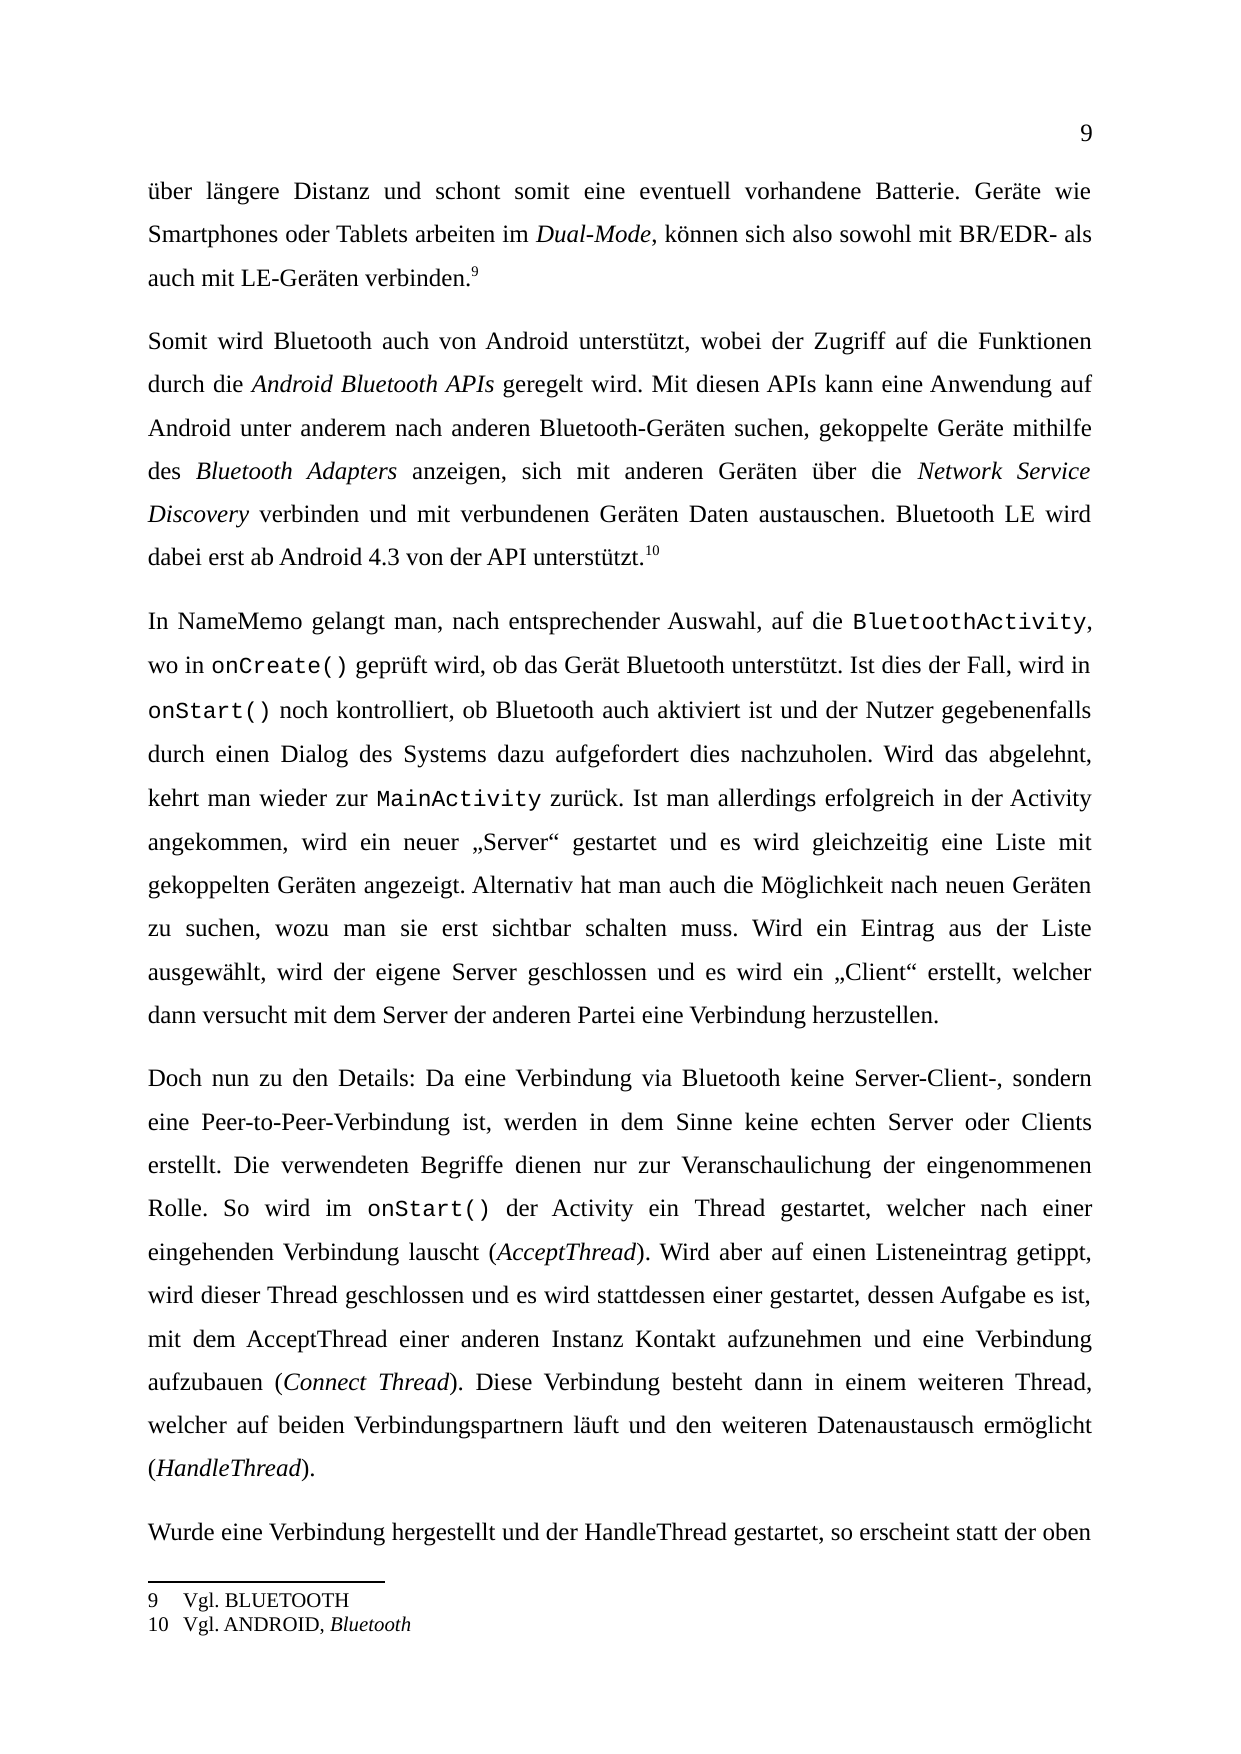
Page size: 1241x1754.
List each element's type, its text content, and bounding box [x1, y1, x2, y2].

text Doch nun zu den Details: Da eine Verbindung via Bluetooth keine Server-Client-, sondern eine Peer-to-Peer-Verbindung ist, werden in dem Sinne keine echten Server oder Clients erstellt. Die verwendeten Begriffe dienen nur zur Veranschaulichung der eingenommenen Rolle. So wird im onStart() der Activity ein Thread gestartet, welcher nach einer eingehenden Verbindung lauscht (AcceptThread). Wird aber auf einen Listeneintrag getippt, wird dieser Thread geschlossen und es wird stattdessen einer gestartet, dessen Aufgabe es ist, mit dem AcceptThread einer anderen Instanz Kontakt aufzunehmen und eine Verbindung aufzubauen (Connect Thread). Diese Verbindung besteht dann in einem weiteren Thread, welcher auf beiden Verbindungspartnern läuft und den weiteren Datenaustausch ermöglicht (HandleThread). [148, 1063, 1093, 1482]
text Somit wird Bluetooth auch von Android unterstützt, wobei der Zugriff auf die Funktionen durch die Android Bluetooth APIs geregelt wird. Mit diesen APIs kann eine Anwendung auf Android unter anderem nach anderen Bluetooth-Geräten suchen, gekoppelte Geräte mithilfe des Bluetooth Adapters anzeigen, sich mit anderen Geräten über die Network Service Discovery verbinden und mit verbundenen Geräten Daten austauschen. Bluetooth LE wird dabei erst ab Android 4.3 von der API unterstützt. [148, 326, 1093, 571]
text In NameMemo gelangt man, nach entsprechender Auswahl, auf die BluetoothActivity, wo in onCreate() geprüft wird, ob das Gerät Bluetooth unterstützt. Ist dies der Fall, wird in onStart() noch kontrolliert, ob Bluetooth auch aktiviert ist und der Nutzer gegebenenfalls durch einen Dialog des Systems dazu aufgefordert dies nachzuholen. Wird das abgelehnt, kehrt man wieder zur MainActivity zurück. Ist man allerdings erfolgreich in der Activity angekommen, wird ein neuer „Server“ gestartet und es wird gleichzeitig eine Liste mit gekoppelten Geräten angezeigt. Alternativ hat man auch die Möglichkeit nach neuen Geräten zu suchen, wozu man sie erst sichtbar schalten muss. Wird ein Eintrag aus der Liste ausgewählt, wird der eigene Server geschlossen und es wird ein „Client“ erstellt, welcher dann versucht mit dem Server der anderen Partei eine Verbindung herzustellen. [148, 606, 1093, 1028]
text Vgl. ANDROID, Bluetooth [148, 1612, 1093, 1636]
text Wurde eine Verbindung hergestellt und der HandleThread gestartet, so erscheint statt der oben [148, 1517, 1093, 1546]
text über längere Distanz und schont somit eine eventuell vorhandene Batterie. Geräte wie Smartphones oder Tablets arbeiten im Dual-Mode, können sich also sowohl mit BR/EDR- als auch mit LE-Geräten verbinden. [148, 176, 1093, 291]
text Vgl. BLUETOOTH [148, 1588, 1093, 1612]
